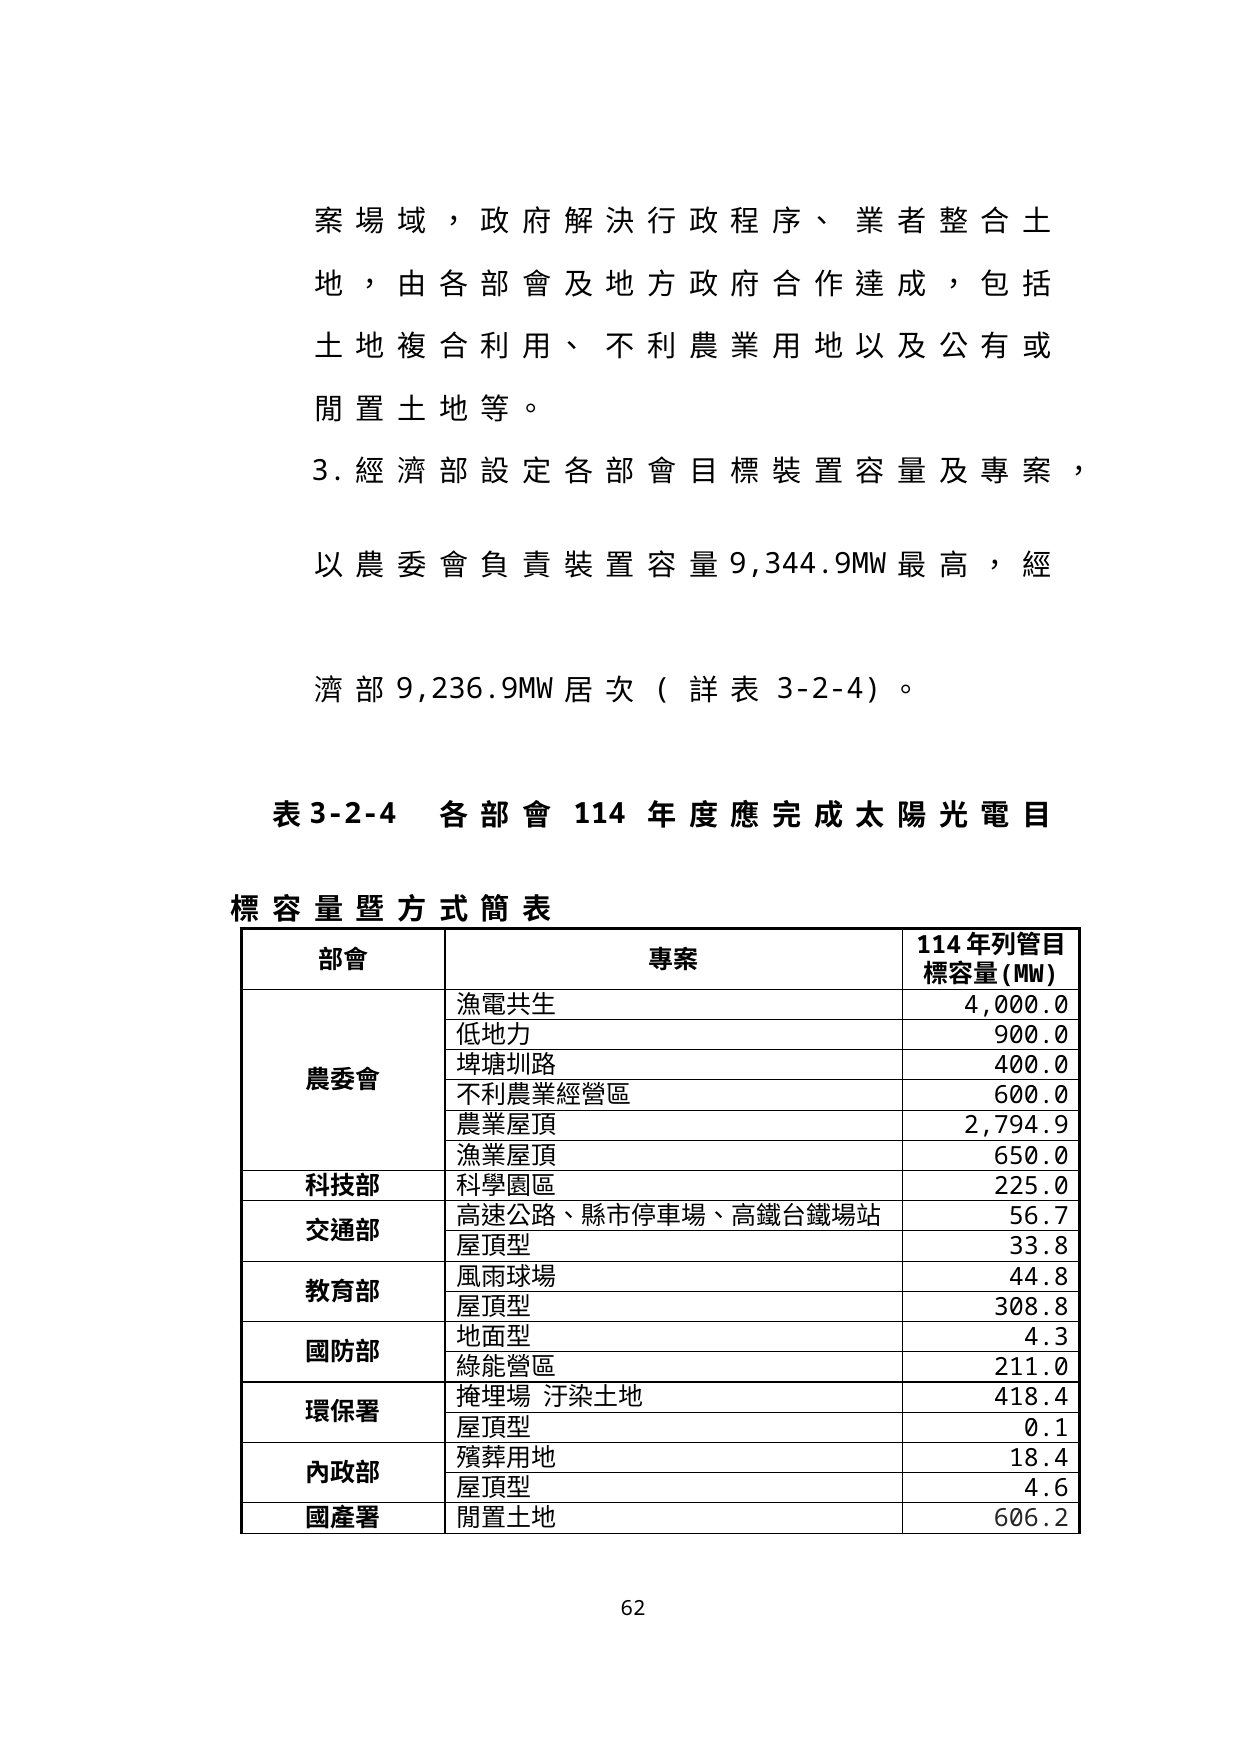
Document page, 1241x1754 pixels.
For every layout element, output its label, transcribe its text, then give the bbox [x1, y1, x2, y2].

table_cell 低地力 [446, 1020, 902, 1049]
text 3.經濟部設定各部會目標裝置容量及專案，以農委會負責裝置容量9,344.9MW最高，經濟部9,236.9MW居次(詳表3-2-4)。 [271, 427, 1058, 740]
table_cell 0.1 [903, 1413, 1078, 1442]
table_cell 600.0 [903, 1080, 1078, 1109]
table_cell 屋頂型 [446, 1473, 902, 1502]
table_cell 4.3 [903, 1322, 1078, 1351]
table_cell 埤塘圳路 [446, 1050, 902, 1079]
table_cell 農業屋頂 [446, 1111, 902, 1140]
table_cell 地面型 [446, 1322, 902, 1351]
table_cell 4.6 [903, 1473, 1078, 1502]
table_cell 400.0 [903, 1050, 1078, 1079]
table_cell 2,794.9 [903, 1111, 1078, 1140]
table_cell 606.2 [903, 1503, 1078, 1532]
table_cell 閒置土地 [446, 1503, 902, 1532]
table_cell 225.0 [903, 1171, 1078, 1200]
table_cell 418.4 [903, 1383, 1078, 1412]
table_cell 308.8 [903, 1292, 1078, 1321]
text 案場域，政府解決行政程序、業者整合土地，由各部會及地方政府合作達成，包括土地複合利用、不利農業用地以及公有或閒置土地等。 [271, 177, 1058, 427]
table_cell 44.8 [903, 1262, 1078, 1291]
table_cell 不利農業經營區 [446, 1080, 902, 1109]
table_cell 屋頂型 [446, 1413, 902, 1442]
table_cell 18.4 [903, 1443, 1078, 1472]
table_cell 科學園區 [446, 1171, 902, 1200]
table_cell 33.8 [903, 1231, 1078, 1261]
table_cell 650.0 [903, 1141, 1078, 1170]
table_header 114年列管目標容量(MW) [903, 930, 1078, 989]
table_cell 掩埋場 汙染土地 [446, 1383, 902, 1412]
table_cell 屋頂型 [446, 1231, 902, 1261]
text 表3-2-4 各部會114年度應完成太陽光電目標容量暨方式簡表 [214, 740, 1058, 927]
table_header 專案 [446, 930, 902, 989]
table_cell 56.7 [903, 1201, 1078, 1230]
table_cell 國防部 [243, 1322, 444, 1381]
table_cell 211.0 [903, 1352, 1078, 1381]
table_cell 漁業屋頂 [446, 1141, 902, 1170]
table_cell 漁電共生 [446, 990, 902, 1019]
table_header 部會 [243, 930, 444, 989]
table_cell 高速公路、縣市停車場、高鐵台鐵場站 [446, 1201, 902, 1230]
table_cell 國產署 [243, 1503, 444, 1532]
table_cell 4,000.0 [903, 990, 1078, 1019]
table_cell 內政部 [243, 1443, 444, 1502]
table_cell 綠能營區 [446, 1352, 902, 1381]
table_cell 屋頂型 [446, 1292, 902, 1321]
table_cell 900.0 [903, 1020, 1078, 1049]
table_cell 交通部 [243, 1201, 444, 1261]
table_cell 教育部 [243, 1262, 444, 1321]
table_cell 科技部 [243, 1171, 444, 1200]
table_cell 殯葬用地 [446, 1443, 902, 1472]
table_cell 風雨球場 [446, 1262, 902, 1291]
table_cell 農委會 [243, 990, 444, 1170]
table_cell 環保署 [243, 1383, 444, 1442]
